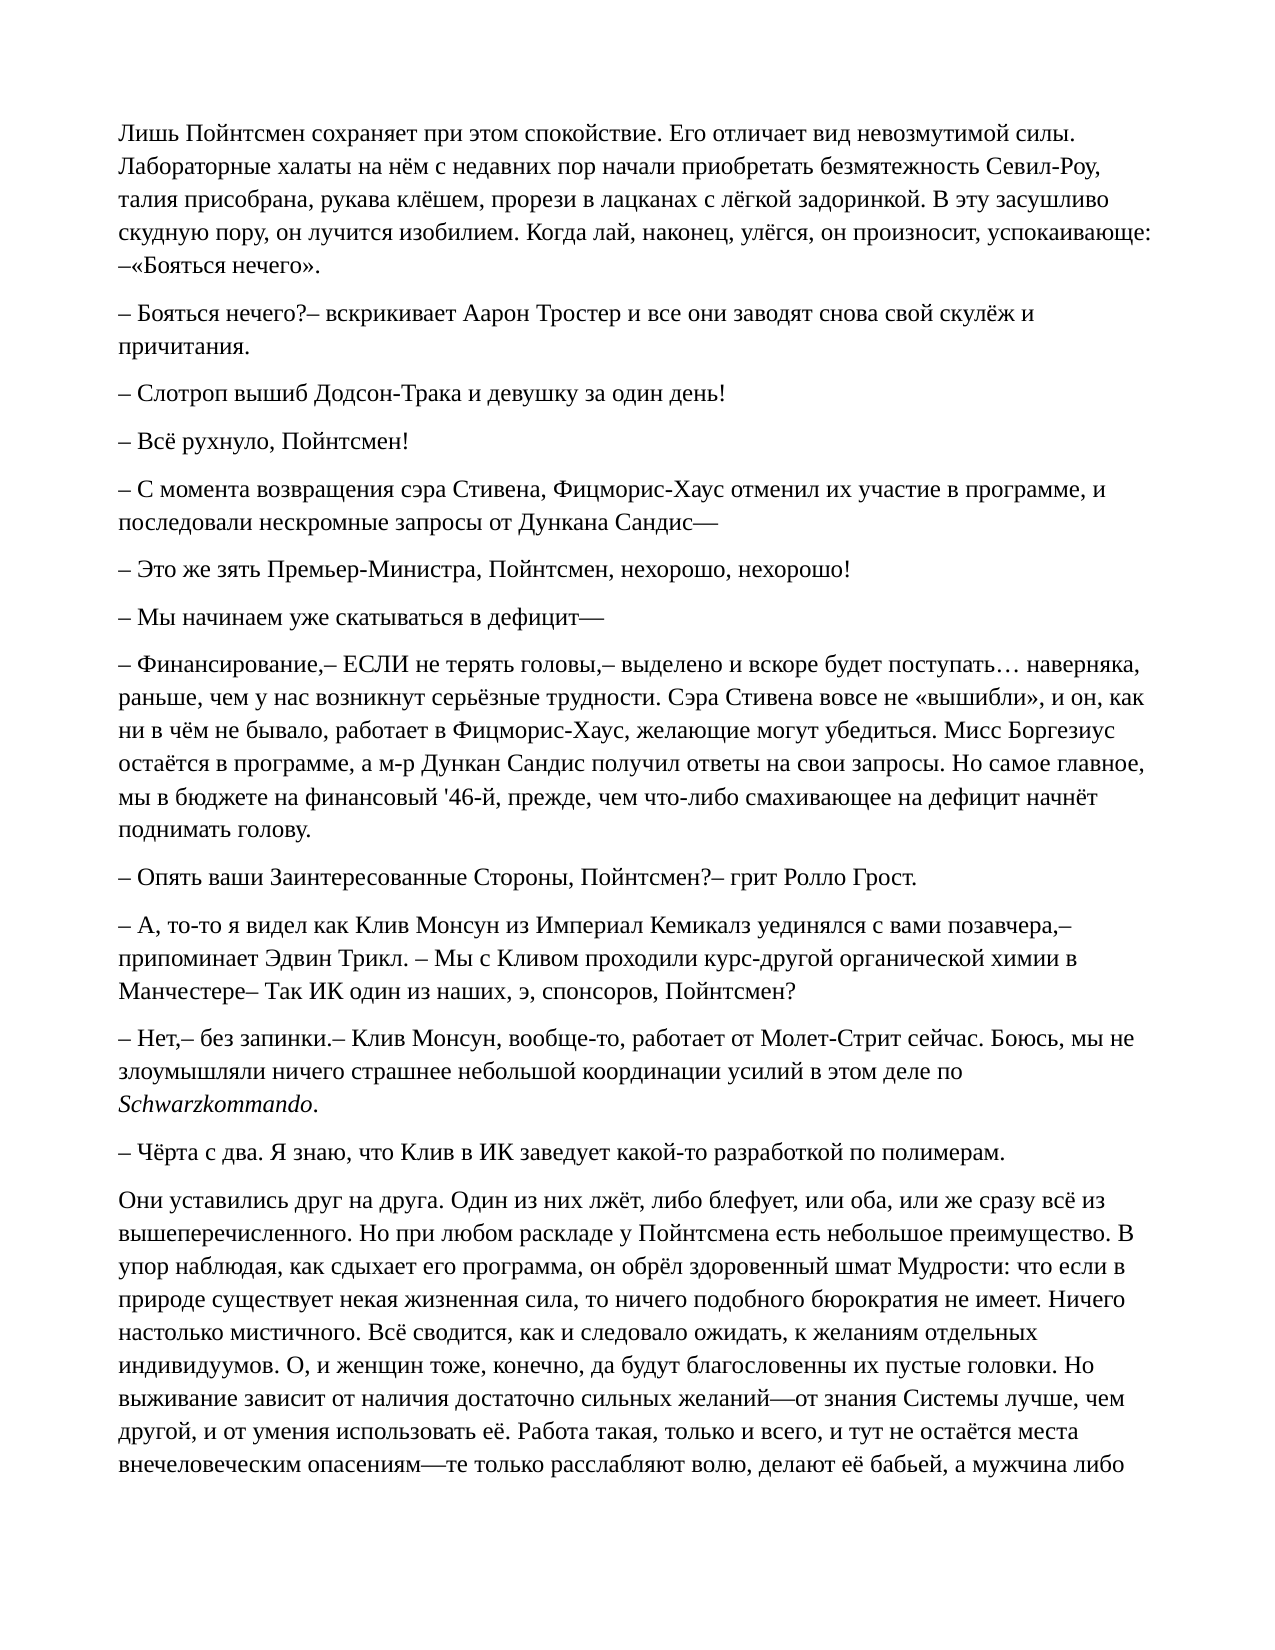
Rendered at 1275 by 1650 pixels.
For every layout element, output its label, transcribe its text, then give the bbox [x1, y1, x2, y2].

text – Это же зять Премьер-Министра, Пойнтсмен, нехорошо, нехорошо! [118, 554, 1157, 583]
text – Нет,– без запинки.– Клив Монсун, вообще-то, работает от Молет-Стрит сейчас. Боюсь, мы не злоумышляли ничего страшнее небольшой координации усилий в этом деле по Schwarzkommando. [118, 1023, 1157, 1118]
text – Опять ваши Заинтересованные Стороны, Пойнтсмен?– грит Ролло Грост. [118, 862, 1157, 891]
text – Финансирование,– ЕСЛИ не терять головы,– выделено и вскоре будет поступать… наверняка, раньше, чем у нас возникнут серьёзные трудности. Сэра Стивена вовсе не «вышибли», и он, как ни в чём не бывало, работает в Фицморис-Хаус, желающие могут убедиться. Мисс Боргезиус остаётся в программе, а м-р Дункан Сандис получил ответы на свои запросы. Но самое главное, мы в бюджете на финансовый '46-й, прежде, чем что-либо смахивающее на дефицит начнёт поднимать голову. [118, 649, 1157, 843]
text Они уставились друг на друга. Один из них лжёт, либо блефует, или оба, или же сразу всё из вышеперечисленного. Но при любом раскладе у Пойнтсмена есть небольшое преимущество. В упор наблюдая, как сдыхает его программа, он обрёл здоровенный шмат Мудрости: что если в природе существует некая жизненная сила, то ничего подобного бюрократия не имеет. Ничего настолько мистичного. Всё сводится, как и следовало ожидать, к желаниям отдельных индивидуумов. О, и женщин тоже, конечно, да будут благословенны их пустые головки. Но выживание зависит от наличия достаточно сильных желаний—от знания Системы лучше, чем другой, и от умения использовать её. Работа такая, только и всего, и тут не остаётся места внечеловеческим опасениям—те только расслабляют волю, делают её бабьей, а мужчина либо [118, 1185, 1157, 1478]
text – Всё рухнуло, Пойнтсмен! [118, 426, 1157, 455]
text – Слотроп вышиб Додсон-Трака и девушку за один день! [118, 378, 1157, 407]
text – А, то-то я видел как Клив Монсун из Империал Кемикалз уединялся с вами позавчера,– припоминает Эдвин Трикл. – Мы с Кливом проходили курс-другой органической химии в Манчестере– Так ИК один из наших, э, спонсоров, Пойнтсмен? [118, 910, 1157, 1004]
text – Бояться нечего?– вскрикивает Аарон Тростер и все они заводят снова свой скулёж и причитания. [118, 298, 1157, 359]
text – Чёрта с два. Я знаю, что Клив в ИК заведует какой-то разработкой по полимерам. [118, 1137, 1157, 1166]
text – Мы начинаем уже скатываться в дефицит— [118, 602, 1157, 631]
text Лишь Пойнтсмен сохраняет при этом спокойствие. Его отличает вид невозмутимой силы. Лабораторные халаты на нём с недавних пор начали приобретать безмятежность Севил-Роу, талия присобрана, рукава клёшем, прорези в лацканах с лёгкой задоринкой. В эту засушливо скудную пору, он лучится изобилием. Когда лай, наконец, улёгся, он произносит, успокаивающе: –«Бояться нечего». [118, 118, 1157, 279]
text – С момента возвращения сэра Стивена, Фицморис-Хаус отменил их участие в программе, и последовали нескромные запросы от Дункана Сандис— [118, 474, 1157, 535]
